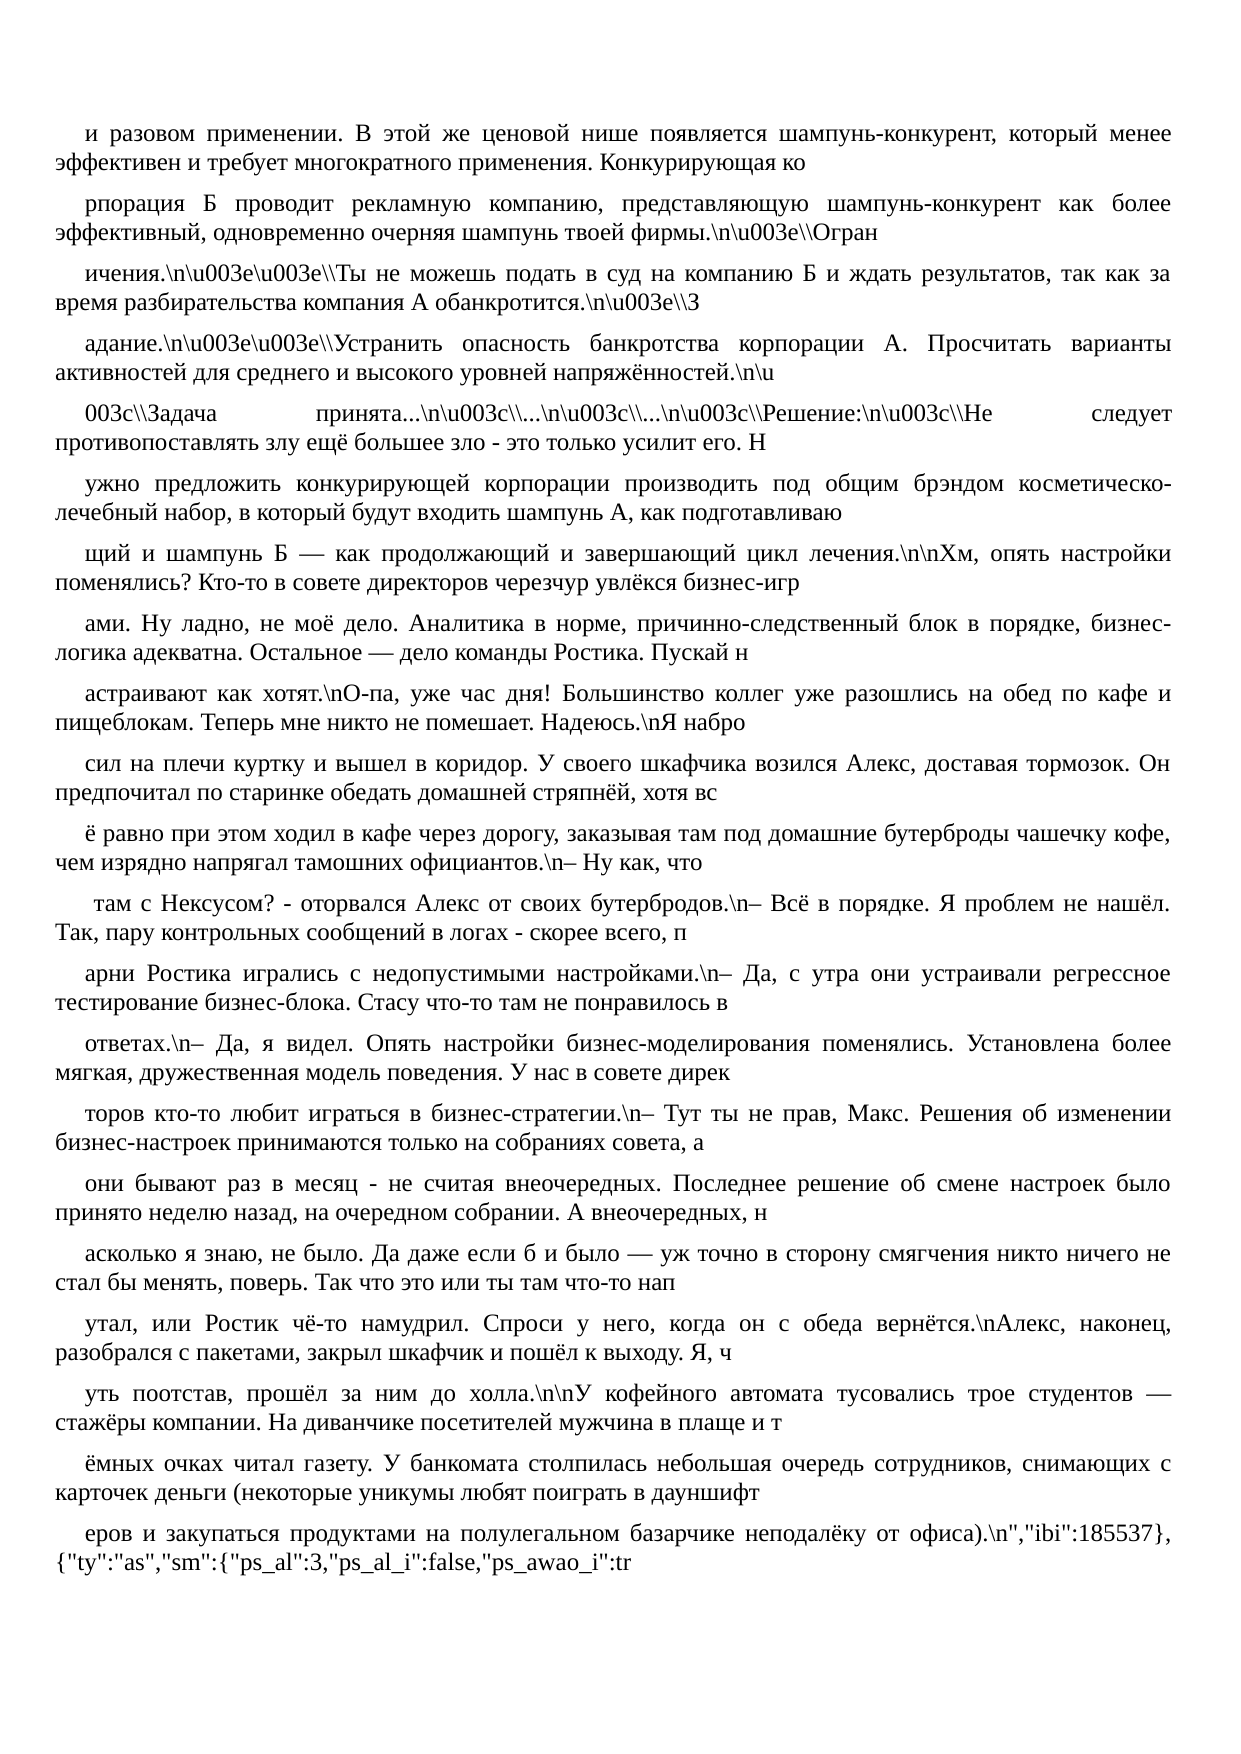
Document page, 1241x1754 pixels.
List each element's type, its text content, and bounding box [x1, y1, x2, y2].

text ичения.\n\u003e\u003e\\Ты не можешь подать в суд на компанию Б и ждать результатов, так как за время разбирательства компания А обанкротится.\n\u003e\\З [55, 258, 1172, 316]
text там с Нексусом? - оторвался Алекс от своих бутербродов.\n– Всё в порядке. Я проблем не нашёл. Так, пару контрольных сообщений в логах - скорее всего, п [55, 888, 1172, 946]
text ответах.\n– Да, я видел. Опять настройки бизнес-моделирования поменялись. Установлена более мягкая, дружественная модель поведения. У нас в совете дирек [55, 1028, 1172, 1086]
text рпорация Б проводит рекламную компанию, представляющую шампунь-конкурент как более эффективный, одновременно очерняя шампунь твоей фирмы.\n\u003e\\Огран [55, 188, 1172, 246]
text щий и шампунь Б — как продолжающий и завершающий цикл лечения.\n\nХм, опять настройки поменялись? Кто-то в совете директоров черезчур увлёкся бизнес-игр [55, 538, 1172, 596]
text ужно предложить конкурирующей корпорации производить под общим брэндом косметическо-лечебный набор, в который будут входить шампунь А, как подготавливаю [55, 468, 1172, 526]
text уть поотстав, прошёл за ним до холла.\n\nУ кофейного автомата тусовались трое студентов — стажёры компании. На диванчике посетителей мужчина в плаще и т [55, 1378, 1172, 1436]
text они бывают раз в месяц - не считая внеочередных. Последнее решение об смене настроек было принято неделю назад, на очередном собрании. А внеочередных, н [55, 1168, 1172, 1226]
text и разовом применении. В этой же ценовой нише появляется шампунь-конкурент, который менее эффективен и требует многократного применения. Конкурирующая ко [55, 118, 1172, 176]
text астраивают как хотят.\nО-па, уже час дня! Большинство коллег уже разошлись на обед по кафе и пищеблокам. Теперь мне никто не помешает. Надеюсь.\nЯ набро [55, 678, 1172, 736]
text адание.\n\u003e\u003e\\Устранить опасность банкротства корпорации А. Просчитать варианты активностей для среднего и высокого уровней напряжённостей.\n\u [55, 328, 1172, 386]
text торов кто-то любит играться в бизнес-стратегии.\n– Тут ты не прав, Макс. Решения об изменении бизнес-настроек принимаются только на собраниях совета, а [55, 1098, 1172, 1156]
text сил на плечи куртку и вышел в коридор. У своего шкафчика возился Алекс, доставая тормозок. Он предпочитал по старинке обедать домашней стряпнёй, хотя вс [55, 748, 1172, 806]
text ёмных очках читал газету. У банкомата столпилась небольшая очередь сотрудников, снимающих с карточек деньги (некоторые уникумы любят поиграть в дауншифт [55, 1448, 1172, 1506]
text 003c\\Задача принята...\n\u003c\\...\n\u003c\\...\n\u003c\\Решение:\n\u003c\\Не следует противопоставлять злу ещё большее зло - это только усилит его. Н [55, 398, 1172, 456]
text ё равно при этом ходил в кафе через дорогу, заказывая там под домашние бутерброды чашечку кофе, чем изрядно напрягал тамошних официантов.\n– Ну как, что [55, 818, 1172, 876]
text утал, или Ростик чё-то намудрил. Спроси у него, когда он с обеда вернётся.\nАлекс, наконец, разобрался с пакетами, закрыл шкафчик и пошёл к выходу. Я, ч [55, 1308, 1172, 1366]
text еров и закупаться продуктами на полулегальном базарчике неподалёку от офиса).\n","ibi":185537},{"ty":"as","sm":{"ps_al":3,"ps_al_i":false,"ps_awao_i":tr [55, 1518, 1172, 1576]
text ами. Ну ладно, не моё дело. Аналитика в норме, причинно-следственный блок в порядке, бизнес-логика адекватна. Остальное — дело команды Ростика. Пускай н [55, 608, 1172, 666]
text арни Ростика игрались с недопустимыми настройками.\n– Да, с утра они устраивали регрессное тестирование бизнес-блока. Стасу что-то там не понравилось в [55, 958, 1172, 1016]
text асколько я знаю, не было. Да даже если б и было — уж точно в сторону смягчения никто ничего не стал бы менять, поверь. Так что это или ты там что-то нап [55, 1238, 1172, 1296]
